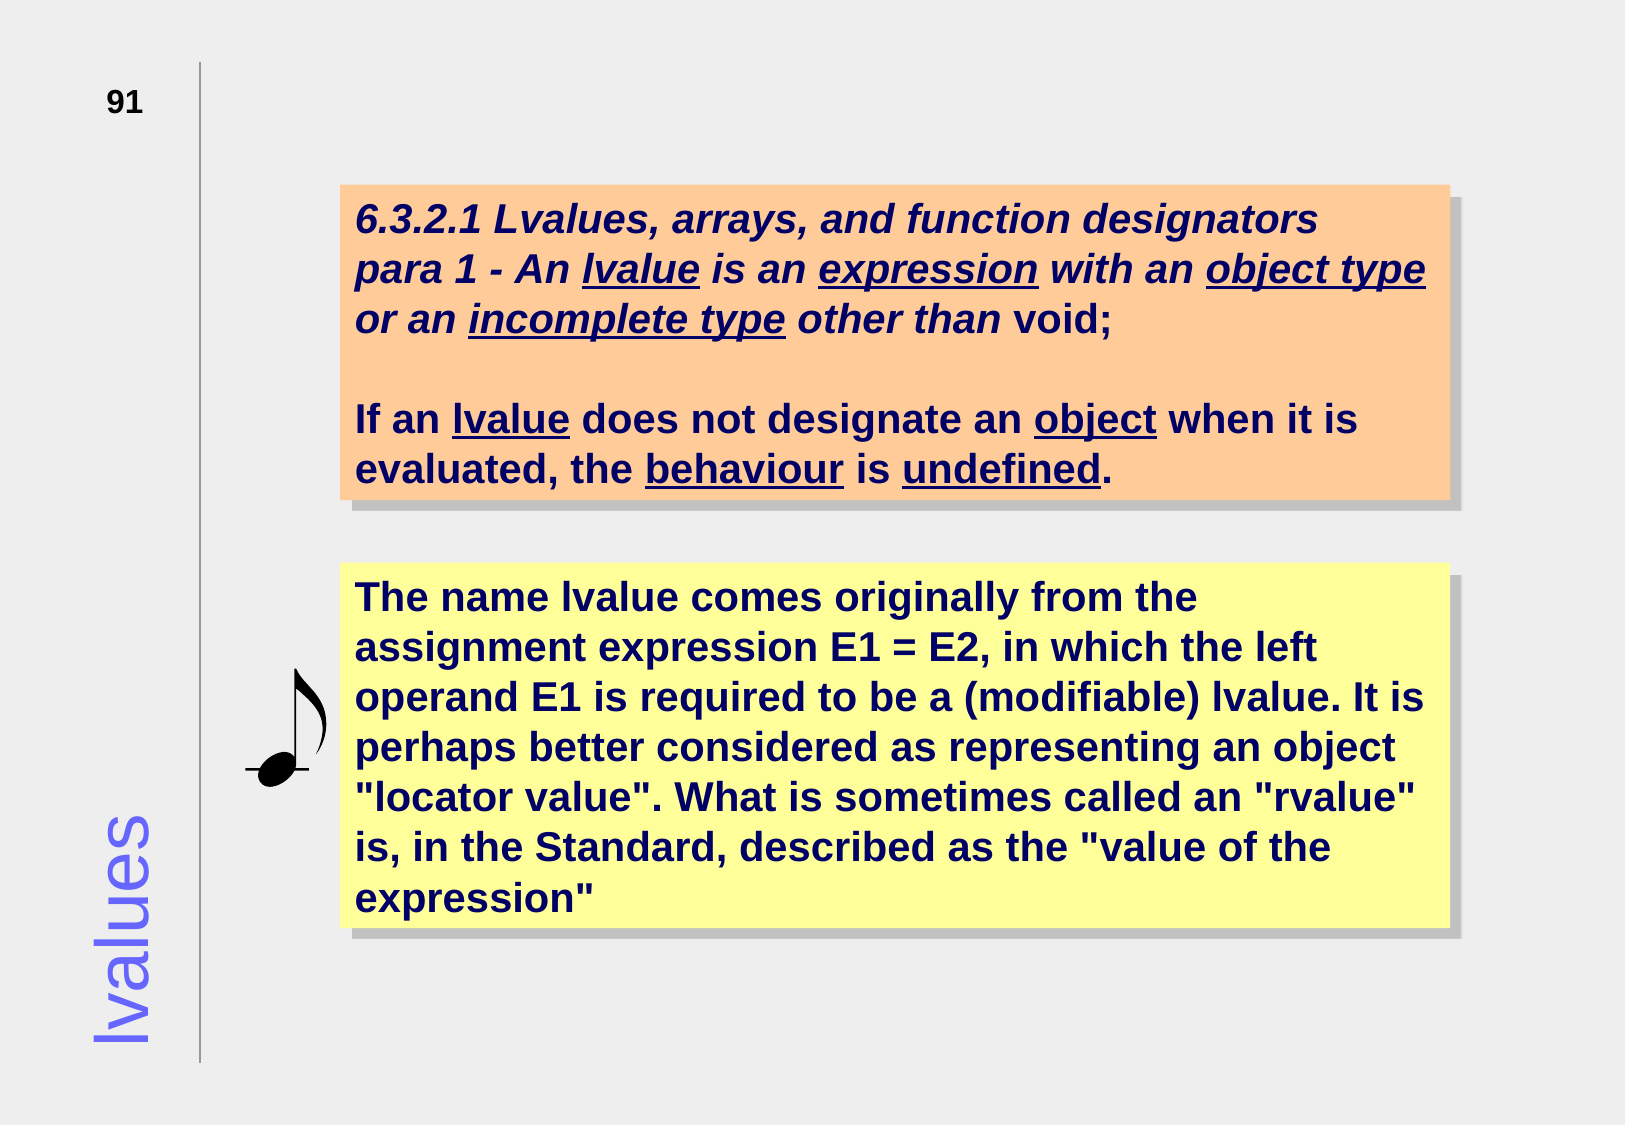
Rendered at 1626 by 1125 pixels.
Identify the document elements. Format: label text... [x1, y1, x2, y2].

title lvalues [50, 187, 188, 1063]
text_box 6.3.2.1 Lvalues, arrays, and function designators para 1 - An lvalue is an expression with an object type or an incomplete type other than void; If an lvalue does not designate an object when it is evaluated, the behaviour is undefined. [340, 184, 1451, 501]
text_box The name lvalue comes originally from the assignment expression E1 = E2, in which the left operand E1 is required to be a (modifiable) lvalue. It is perhaps better considered as representing an object "locator value". What is sometimes called an "rvalue" is, in the Standard, described as the "value of the expression" [339, 562, 1451, 929]
text_box [245, 668, 327, 787]
